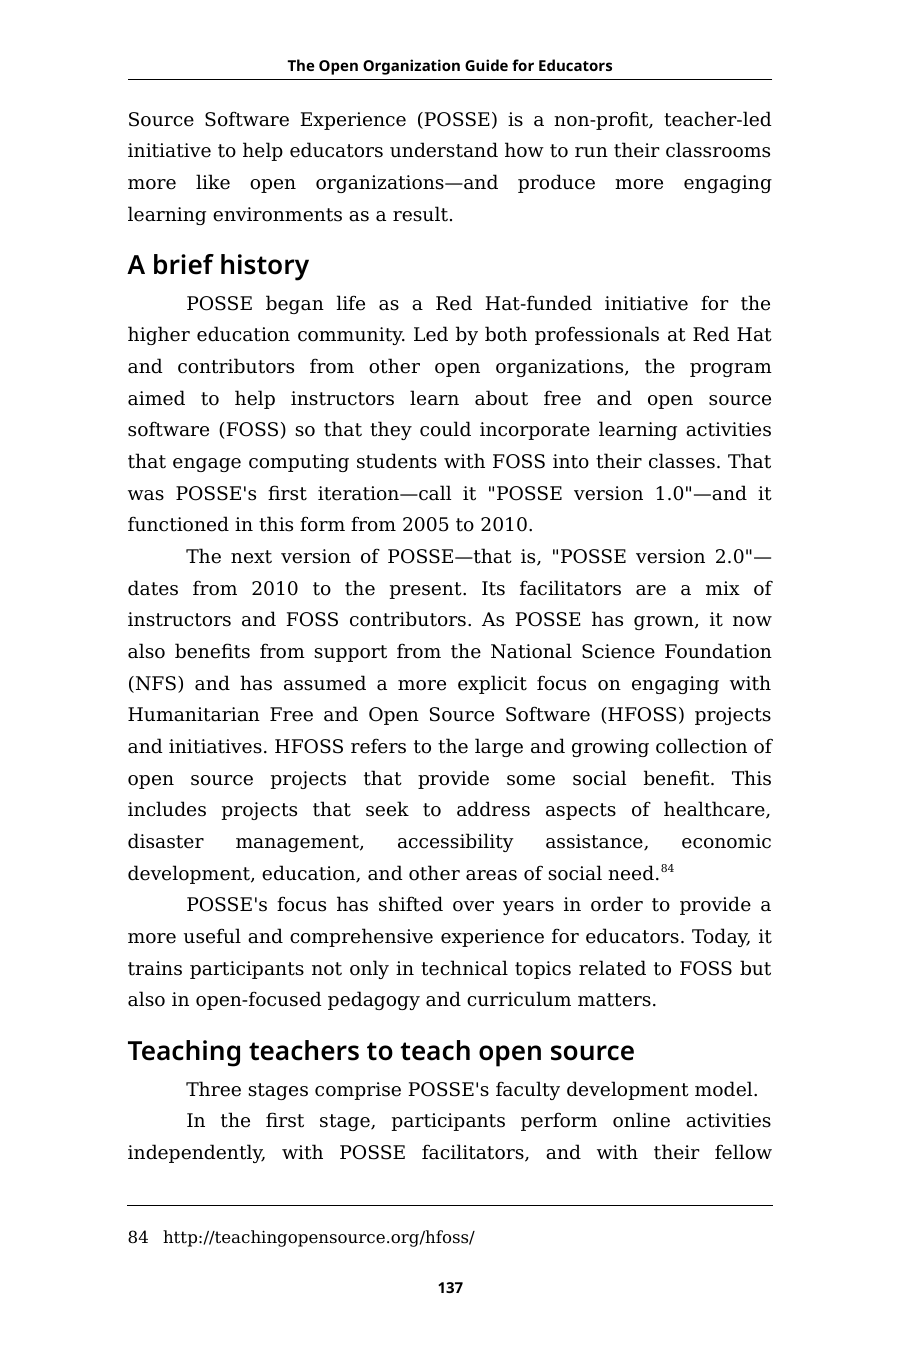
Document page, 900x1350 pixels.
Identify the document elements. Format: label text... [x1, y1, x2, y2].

text Three stages comprise POSSE's faculty development model. [127, 1078, 772, 1100]
text http://teachingopensource.org/hfoss/ [127, 1228, 772, 1247]
subtitle Teaching teachers to teach open source [127, 1036, 772, 1066]
text In the first stage, participants perform online activities independently, with POSSE facilitators, and with their fellow [127, 1110, 772, 1164]
text The next version of POSSE—that is, "POSSE version 2.0"—dates from 2010 to the present. Its facilitators are a mix of instructors and FOSS contributors. As POSSE has grown, it now also benefits from support from the National Science Foundation (NFS) and has assumed a more explicit focus on engaging with Humanitarian Free and Open Source Software (HFOSS) projects and initiatives. HFOSS refers to the large and growing collection of open source projects that provide some social benefit. This includes projects that seek to address aspects of healthcare, disaster management, accessibility assistance, economic development, education, and other areas of social need. [127, 546, 772, 885]
text Source Software Experience (POSSE) is a non-profit, teacher-led initiative to help educators understand how to run their classrooms more like open organizations—and produce more engaging learning environments as a result. [127, 109, 772, 226]
text POSSE began life as a Red Hat-funded initiative for the higher education community. Led by both professionals at Red Hat and contributors from other open organizations, the program aimed to help instructors learn about free and open source software (FOSS) so that they could incorporate learning activities that engage computing students with FOSS into their classes. That was POSSE's first iteration—call it "POSSE version 1.0"—and it functioned in this form from 2005 to 2010. [127, 293, 772, 536]
subtitle A brief history [127, 250, 772, 280]
text POSSE's focus has shifted over years in order to provide a more useful and comprehensive experience for educators. Today, it trains participants not only in technical topics related to FOSS but also in open-focused pedagogy and curriculum matters. [127, 894, 772, 1011]
